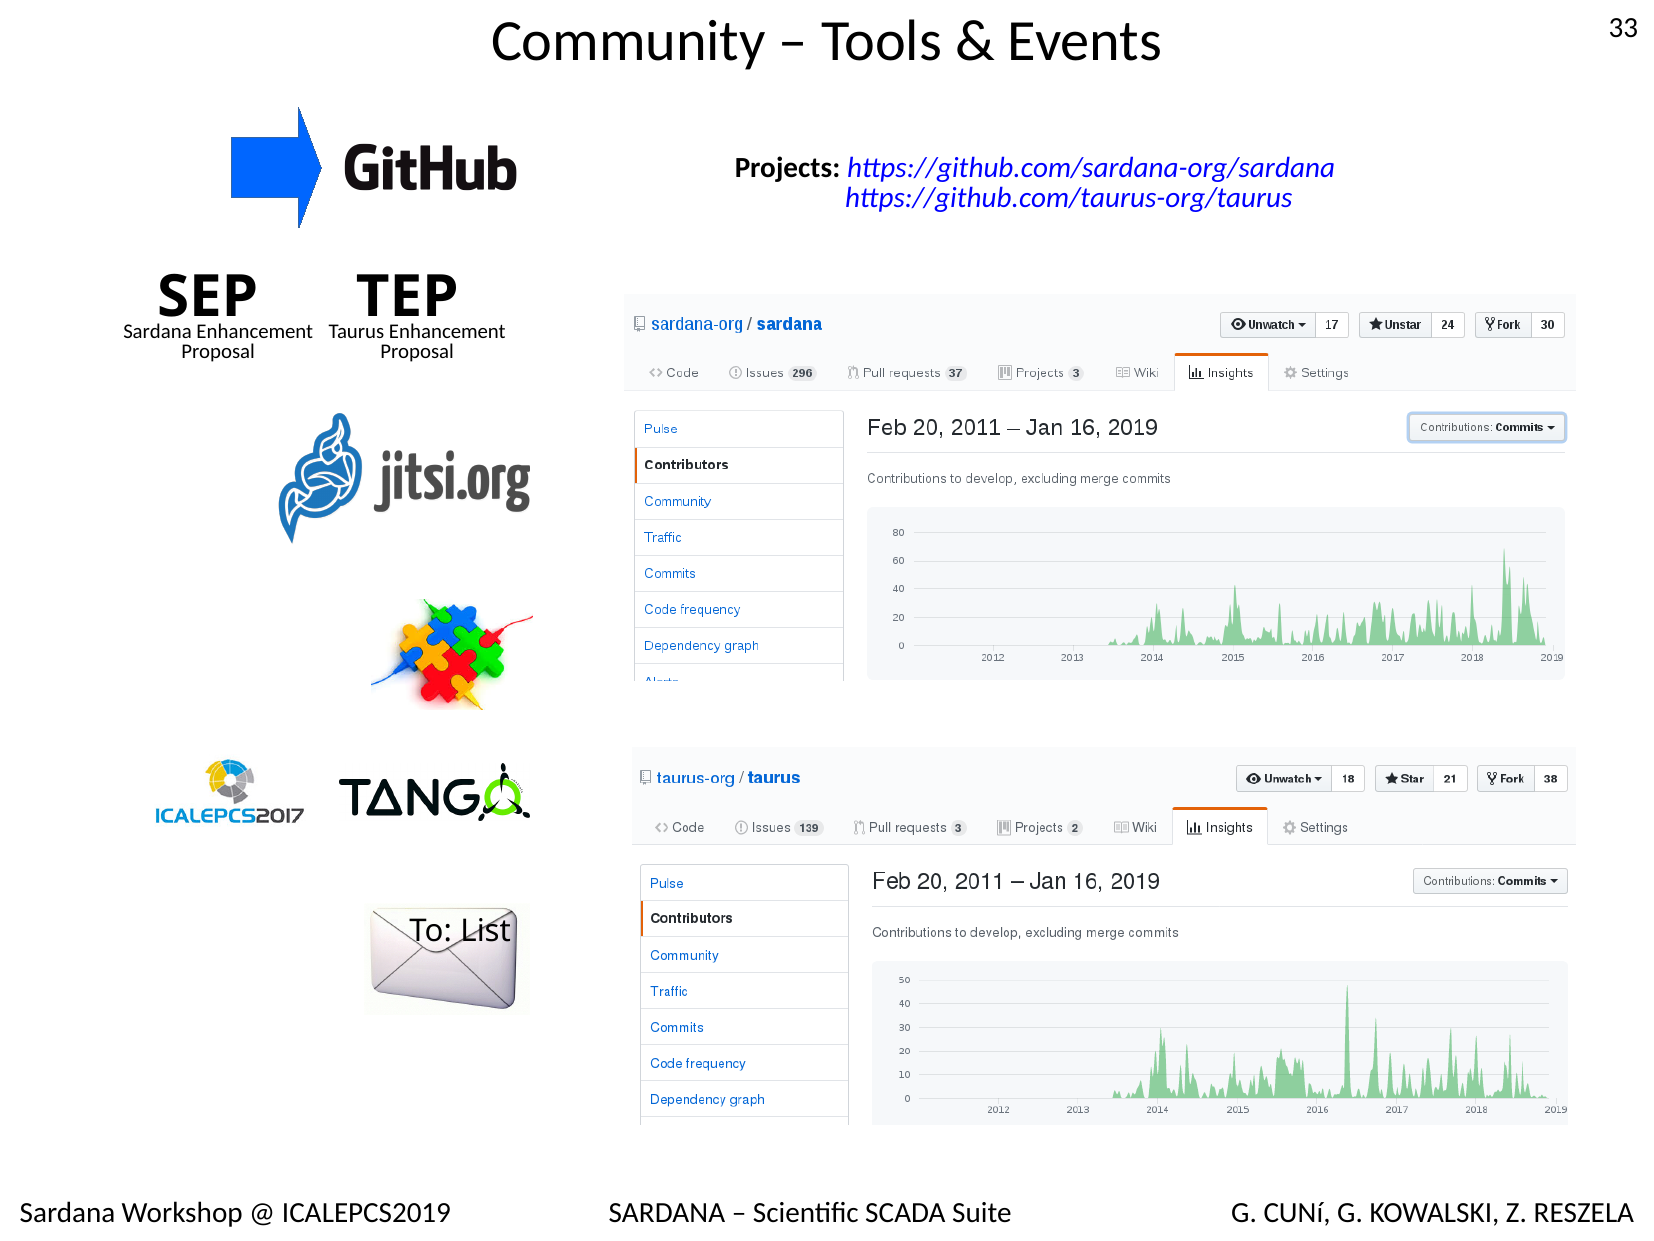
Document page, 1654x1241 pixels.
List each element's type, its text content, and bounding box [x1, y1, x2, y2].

picture [331, 126, 530, 209]
text_box Sardana Enhancement Proposal [88, 315, 304, 377]
text_box Taurus Enhancement Proposal [304, 315, 530, 377]
text_box [231, 107, 322, 228]
picture [624, 294, 1576, 681]
picture [364, 903, 530, 1015]
title Community – Tools & Events [82, 2, 1571, 91]
text_box TEP [340, 246, 493, 315]
picture [632, 747, 1576, 1125]
text_box To: List [394, 900, 530, 985]
text_box SEP [142, 246, 297, 315]
picture [139, 724, 321, 860]
picture [339, 763, 530, 821]
picture [278, 412, 530, 546]
picture [371, 599, 533, 710]
text_box Projects: https://github.com/sardana-org/sardana https://github.com/taurus-org/taurus [720, 148, 1385, 223]
